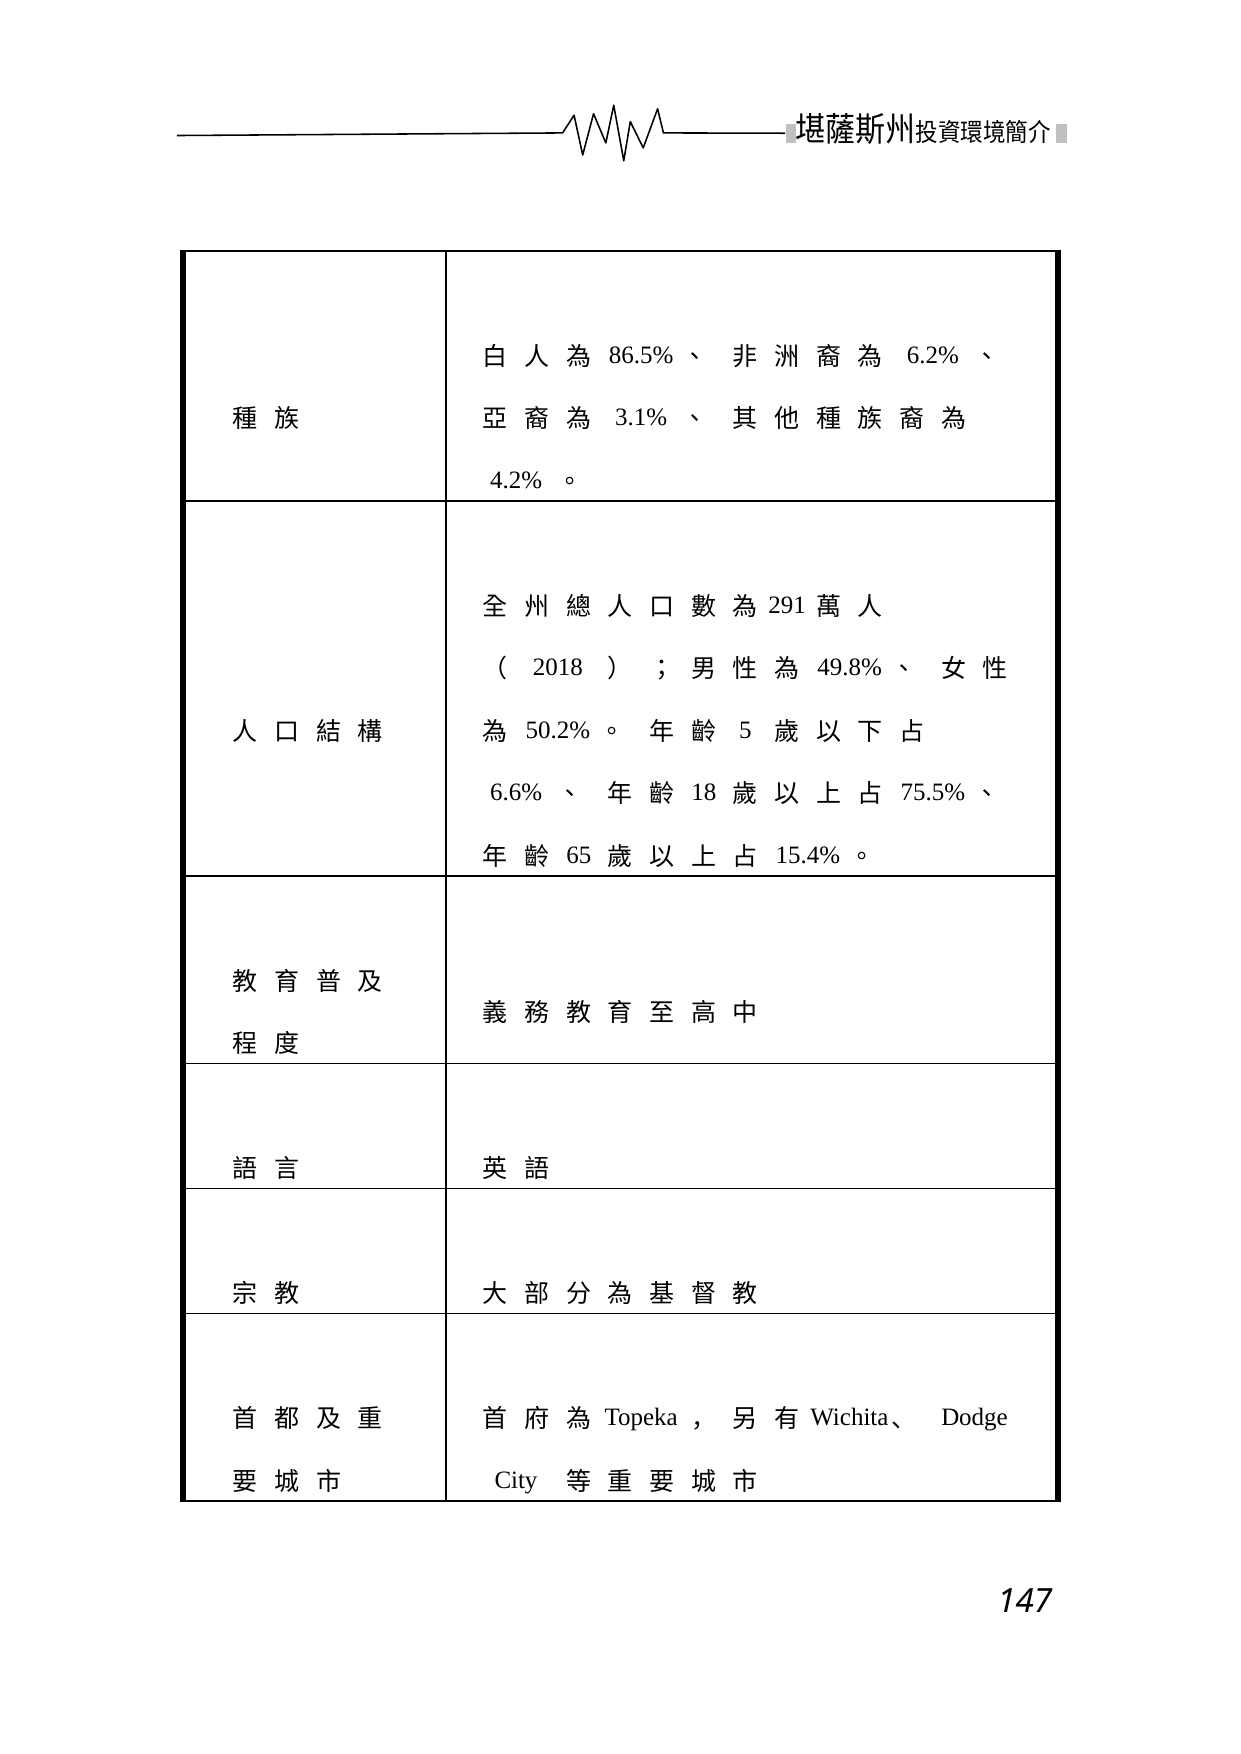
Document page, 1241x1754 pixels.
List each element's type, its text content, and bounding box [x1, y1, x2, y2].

table_cell 教育普及程度 [186, 877, 445, 1063]
table_cell 英語 [447, 1064, 1055, 1188]
table_cell 全州總人口數為291萬人（2018）；男性為49.8%、女性為50.2%。年齡5歲以下占6.6%、年齡18歲以上占75.5%、年齡65歲以上占15.4%。 [447, 502, 1055, 875]
table_cell 人口結構 [186, 502, 445, 875]
table_cell 種族 [186, 252, 445, 500]
table_cell 首府為Topeka，另有Wichita、Dodge City等重要城市 [447, 1314, 1055, 1500]
table_cell 白人為86.5%、非洲裔為6.2%、亞裔為3.1%、其他種族裔為4.2%。 [447, 252, 1055, 500]
table_cell 大部分為基督教 [447, 1189, 1055, 1313]
table_cell 義務教育至高中 [447, 877, 1055, 1063]
table_cell 宗教 [186, 1189, 445, 1313]
table_cell 首都及重要城市 [186, 1314, 445, 1500]
table_cell 語言 [186, 1064, 445, 1188]
